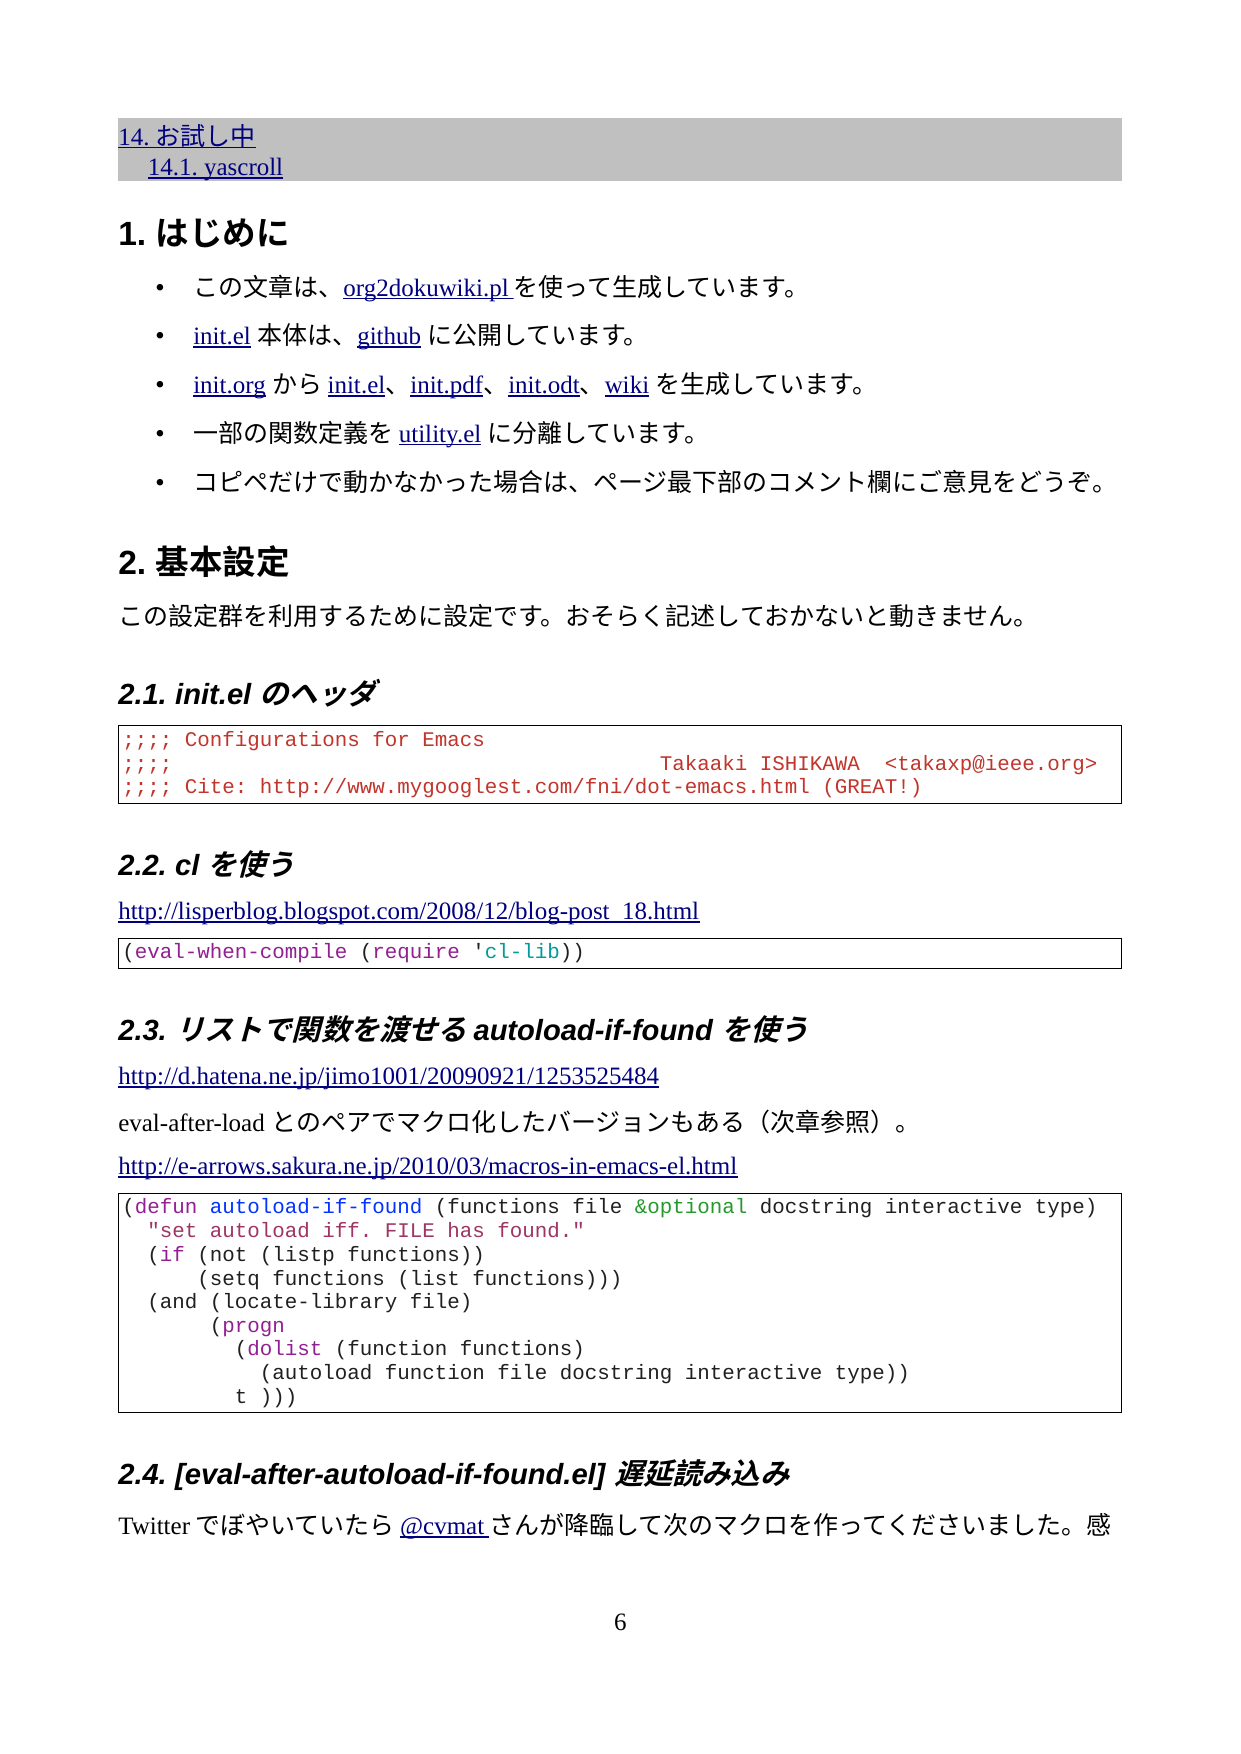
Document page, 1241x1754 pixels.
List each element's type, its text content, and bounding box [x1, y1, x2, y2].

text (eval-when-compile (require 'cl-lib)) [119, 939, 1121, 968]
subtitle リストで関数を渡せる autoload-if-found を使う [118, 1007, 1122, 1049]
text (autoload function file docstring interactive type)) [119, 1358, 1121, 1382]
text 14.1. yascroll [148, 152, 1122, 181]
text eval-after-load とのペアでマクロ化したバージョンもある（次章参照）。 [118, 1103, 1122, 1139]
subtitle 基本設定 [118, 536, 1122, 584]
text (setq functions (list functions))) [119, 1263, 1121, 1287]
text この設定群を利用するために設定です。おそらく記述しておかないと動きません。 [118, 597, 1122, 633]
text ;;;; Configurations for Emacs [119, 726, 1121, 749]
list init.org から init.el、init.pdf、init.odt、wiki を生成しています。 [156, 364, 1122, 401]
text ;;;; Cite: http://www.mygooglest.com/fni/dot-emacs.html (GREAT!) [119, 773, 1121, 803]
text ;;;; Takaaki ISHIKAWA <takaxp@ieee.org> [119, 749, 1121, 773]
text (progn [119, 1311, 1121, 1334]
text Twitterでぼやいていたら @cvmatさんが降臨して次のマクロを作ってくださいました。感 [118, 1506, 1122, 1542]
text http://e-arrows.sakura.ne.jp/2010/03/macros-in-emacs-el.html [118, 1151, 1122, 1180]
text http://lisperblog.blogspot.com/2008/12/blog-post_18.html [118, 896, 1122, 925]
text "set autoload iff. FILE has found." [119, 1216, 1121, 1240]
list コピペだけで動かなかった場合は、ページ最下部のコメント欄にご意見をどうぞ。 [156, 462, 1122, 498]
text (if (not (listp functions)) [119, 1240, 1121, 1263]
list この文章は、org2dokuwiki.plを使って生成しています。 [156, 267, 1122, 303]
text http://d.hatena.ne.jp/jimo1001/20090921/1253525484 [118, 1061, 1122, 1090]
subtitle はじめに [118, 206, 1122, 254]
list init.el 本体は、github に公開しています。 [156, 316, 1122, 352]
subtitle [eval-after-autoload-if-found.el] 遅延読み込み [118, 1451, 1122, 1493]
subtitle cl を使う [118, 842, 1122, 884]
text 14. お試し中 [118, 118, 1122, 152]
text (defun autoload-if-found (functions file &optional docstring interactive type) [119, 1194, 1121, 1216]
list 一部の関数定義を utility.el に分離しています。 [156, 413, 1122, 449]
text t ))) [119, 1382, 1121, 1412]
text (and (locate-library file) [119, 1287, 1121, 1311]
text (dolist (function functions) [119, 1334, 1121, 1358]
subtitle init.el のヘッダ [118, 671, 1122, 713]
